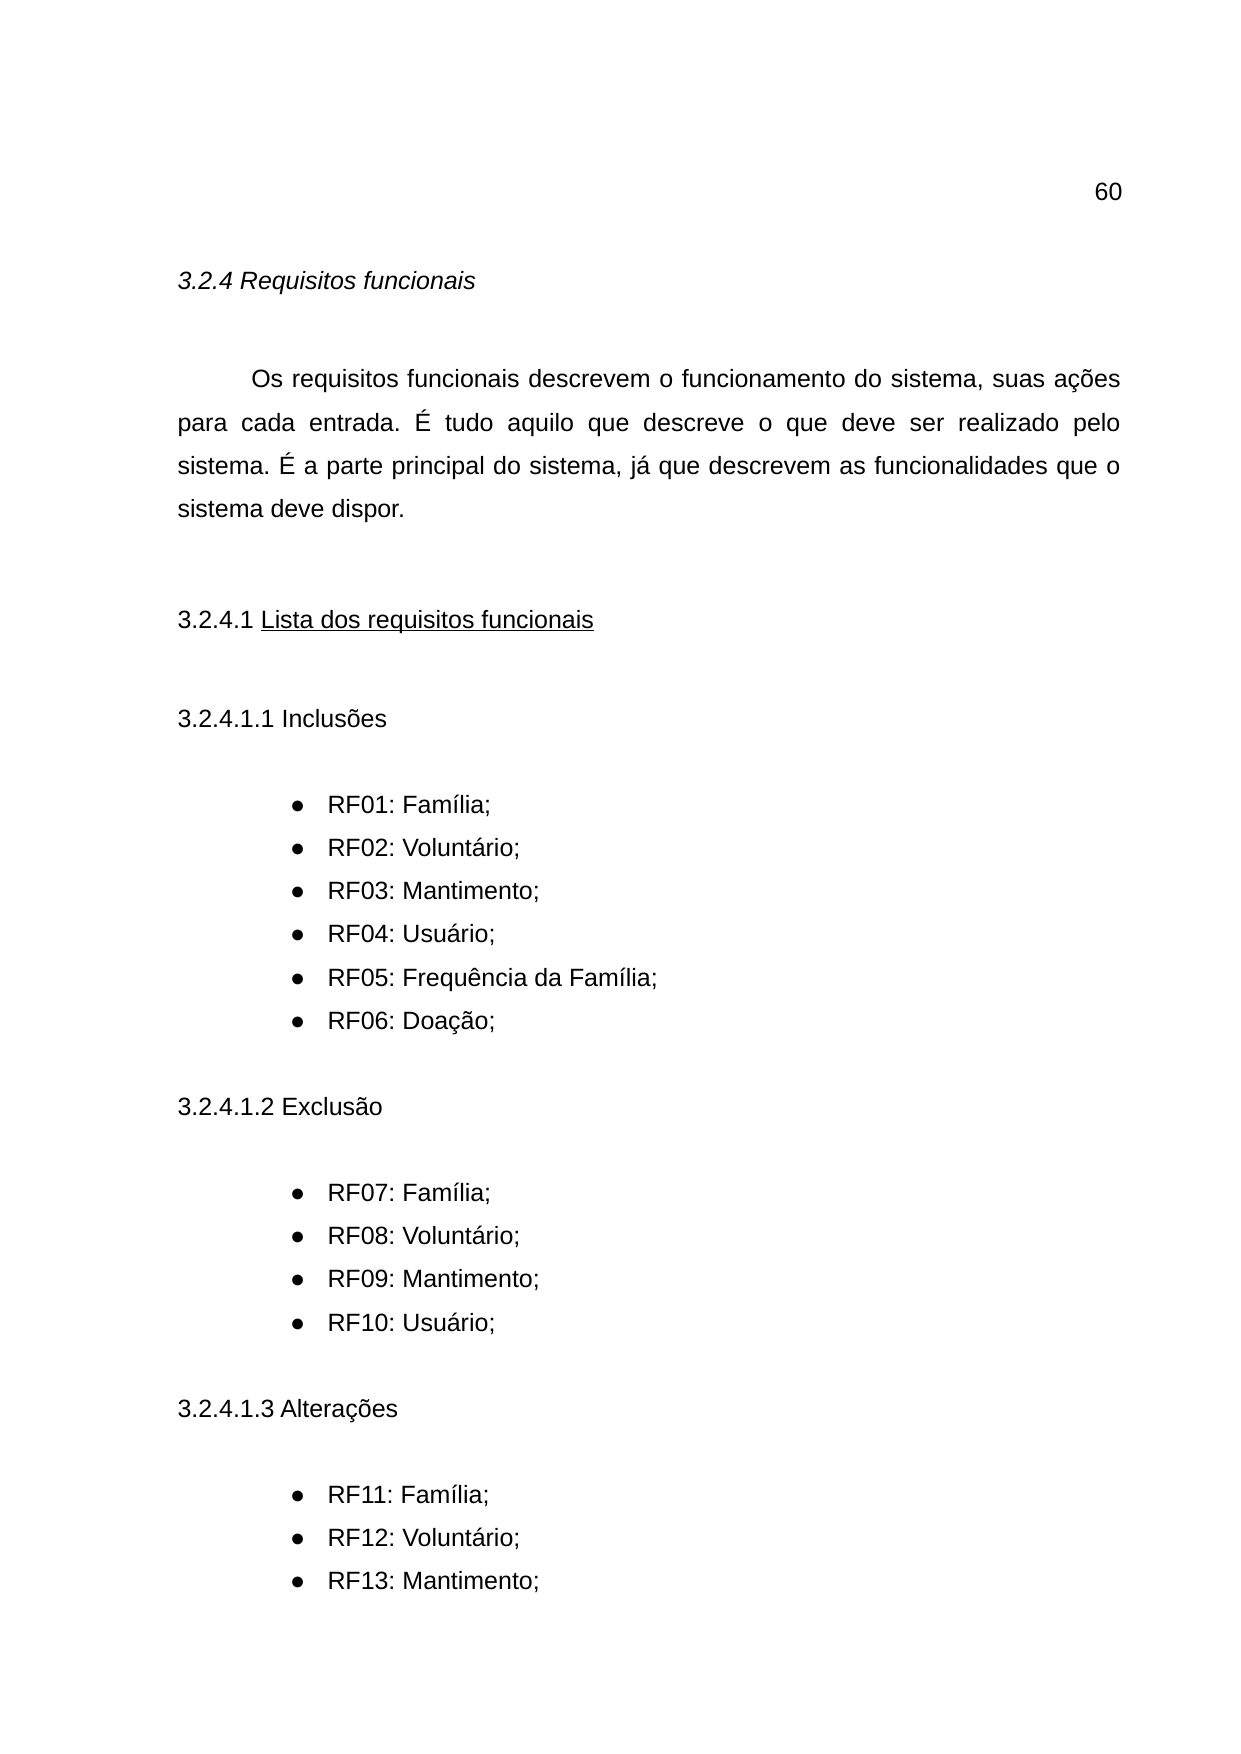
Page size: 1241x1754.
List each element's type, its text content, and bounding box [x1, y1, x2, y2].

list RF03: Mantimento; [290, 876, 1122, 905]
subtitle 3.2.4.1 Lista dos requisitos funcionais [177, 605, 1122, 634]
list RF06: Doação; [290, 1006, 1122, 1034]
text 3.2.4.1.1 Inclusões [177, 704, 1122, 733]
text Os requisitos funcionais descrevem o funcionamento do sistema, suas ações para cada entrada. É tudo aquilo que descreve o que deve ser realizado pelo sistema. É a parte principal do sistema, já que descrevem as funcionalidades que o sistema deve dispor. [177, 364, 1122, 523]
list RF11: Família; [290, 1480, 1122, 1509]
list RF08: Voluntário; [290, 1221, 1122, 1250]
list RF09: Mantimento; [290, 1264, 1122, 1293]
list RF13: Mantimento; [290, 1566, 1122, 1595]
list RF05: Frequência da Família; [290, 963, 1122, 991]
subtitle 3.2.4 Requisitos funcionais [177, 266, 1122, 294]
list RF04: Usuário; [290, 919, 1122, 948]
list RF10: Usuário; [290, 1308, 1122, 1336]
text 3.2.4.1.3 Alterações [177, 1394, 1122, 1423]
list RF02: Voluntário; [290, 833, 1122, 862]
list RF01: Família; [290, 790, 1122, 819]
list RF12: Voluntário; [290, 1523, 1122, 1552]
list RF07: Família; [290, 1178, 1122, 1207]
text 3.2.4.1.2 Exclusão [177, 1092, 1122, 1121]
